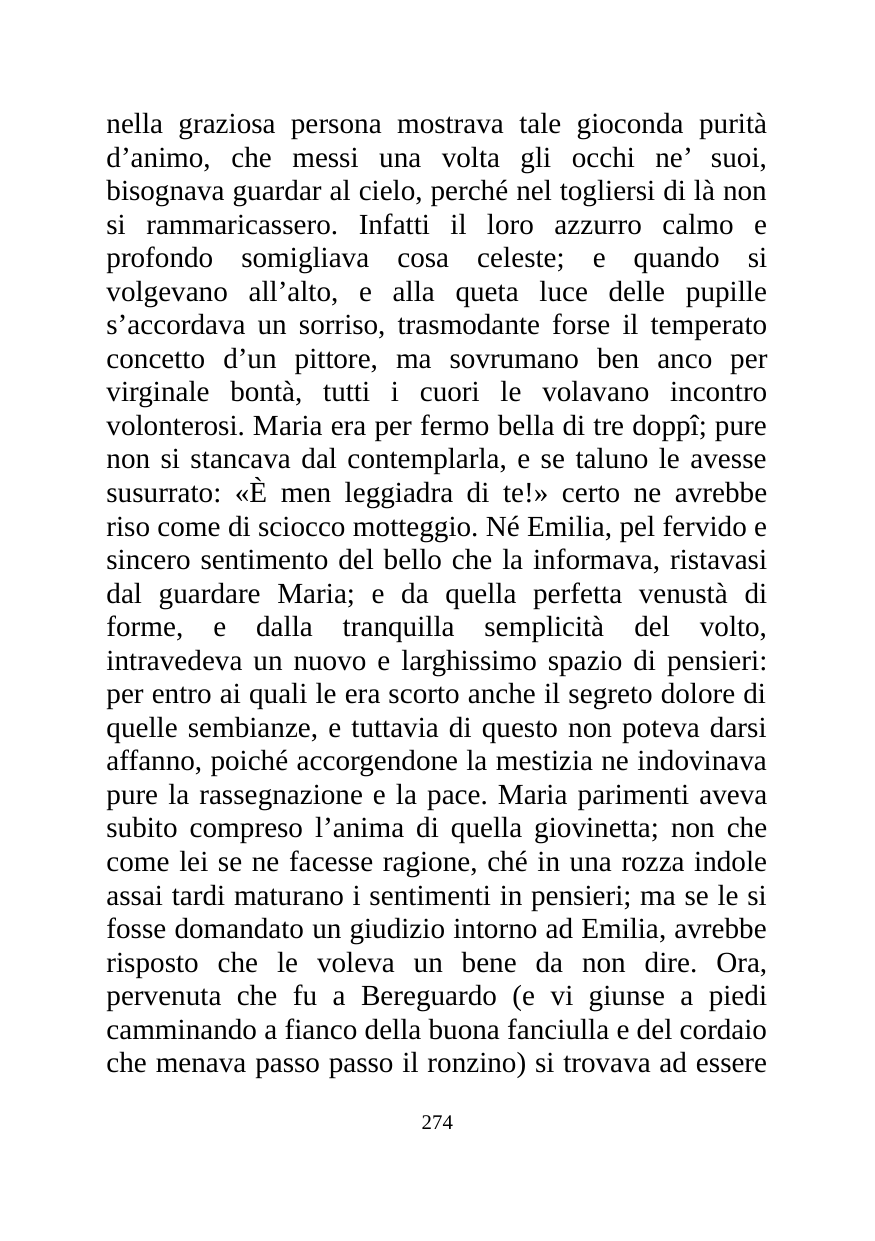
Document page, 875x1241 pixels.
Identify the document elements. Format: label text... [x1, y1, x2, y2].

text nella graziosa persona mostrava tale gioconda purità d’animo, che messi una volta gli occhi ne’ suoi, bisognava guardar al cielo, perché nel togliersi di là non si rammaricassero. Infatti il loro azzurro calmo e profondo somigliava cosa celeste; e quando si volgevano all’alto, e alla queta luce delle pupille s’accordava un sorriso, trasmodante forse il temperato concetto d’un pittore, ma sovrumano ben anco per virginale bontà, tutti i cuori le volavano incontro volonterosi. Maria era per fermo bella di tre doppî; pure non si stancava dal contemplarla, e se taluno le avesse susurrato: «È men leggiadra di te!» certo ne avrebbe riso come di sciocco motteggio. Né Emilia, pel fervido e sincero sentimento del bello che la informava, ristavasi dal guardare Maria; e da quella perfetta venustà di forme, e dalla tranquilla semplicità del volto, intravedeva un nuovo e larghissimo spazio di pensieri: per entro ai quali le era scorto anche il segreto dolore di quelle sembianze, e tuttavia di questo non poteva darsi affanno, poiché accorgendone la mestizia ne indovinava pure la rassegnazione e la pace. Maria parimenti aveva subito compreso l’anima di quella giovinetta; non che come lei se ne facesse ragione, ché in una rozza indole assai tardi maturano i sentimenti in pensieri; ma se le si fosse domandato un giudizio intorno ad Emilia, avrebbe risposto che le voleva un bene da non dire. Ora, pervenuta che fu a Bereguardo (e vi giunse a piedi camminando a fianco della buona fanciulla e del cordaio che menava passo passo il ronzino) si trovava ad essere [106, 106, 768, 1079]
